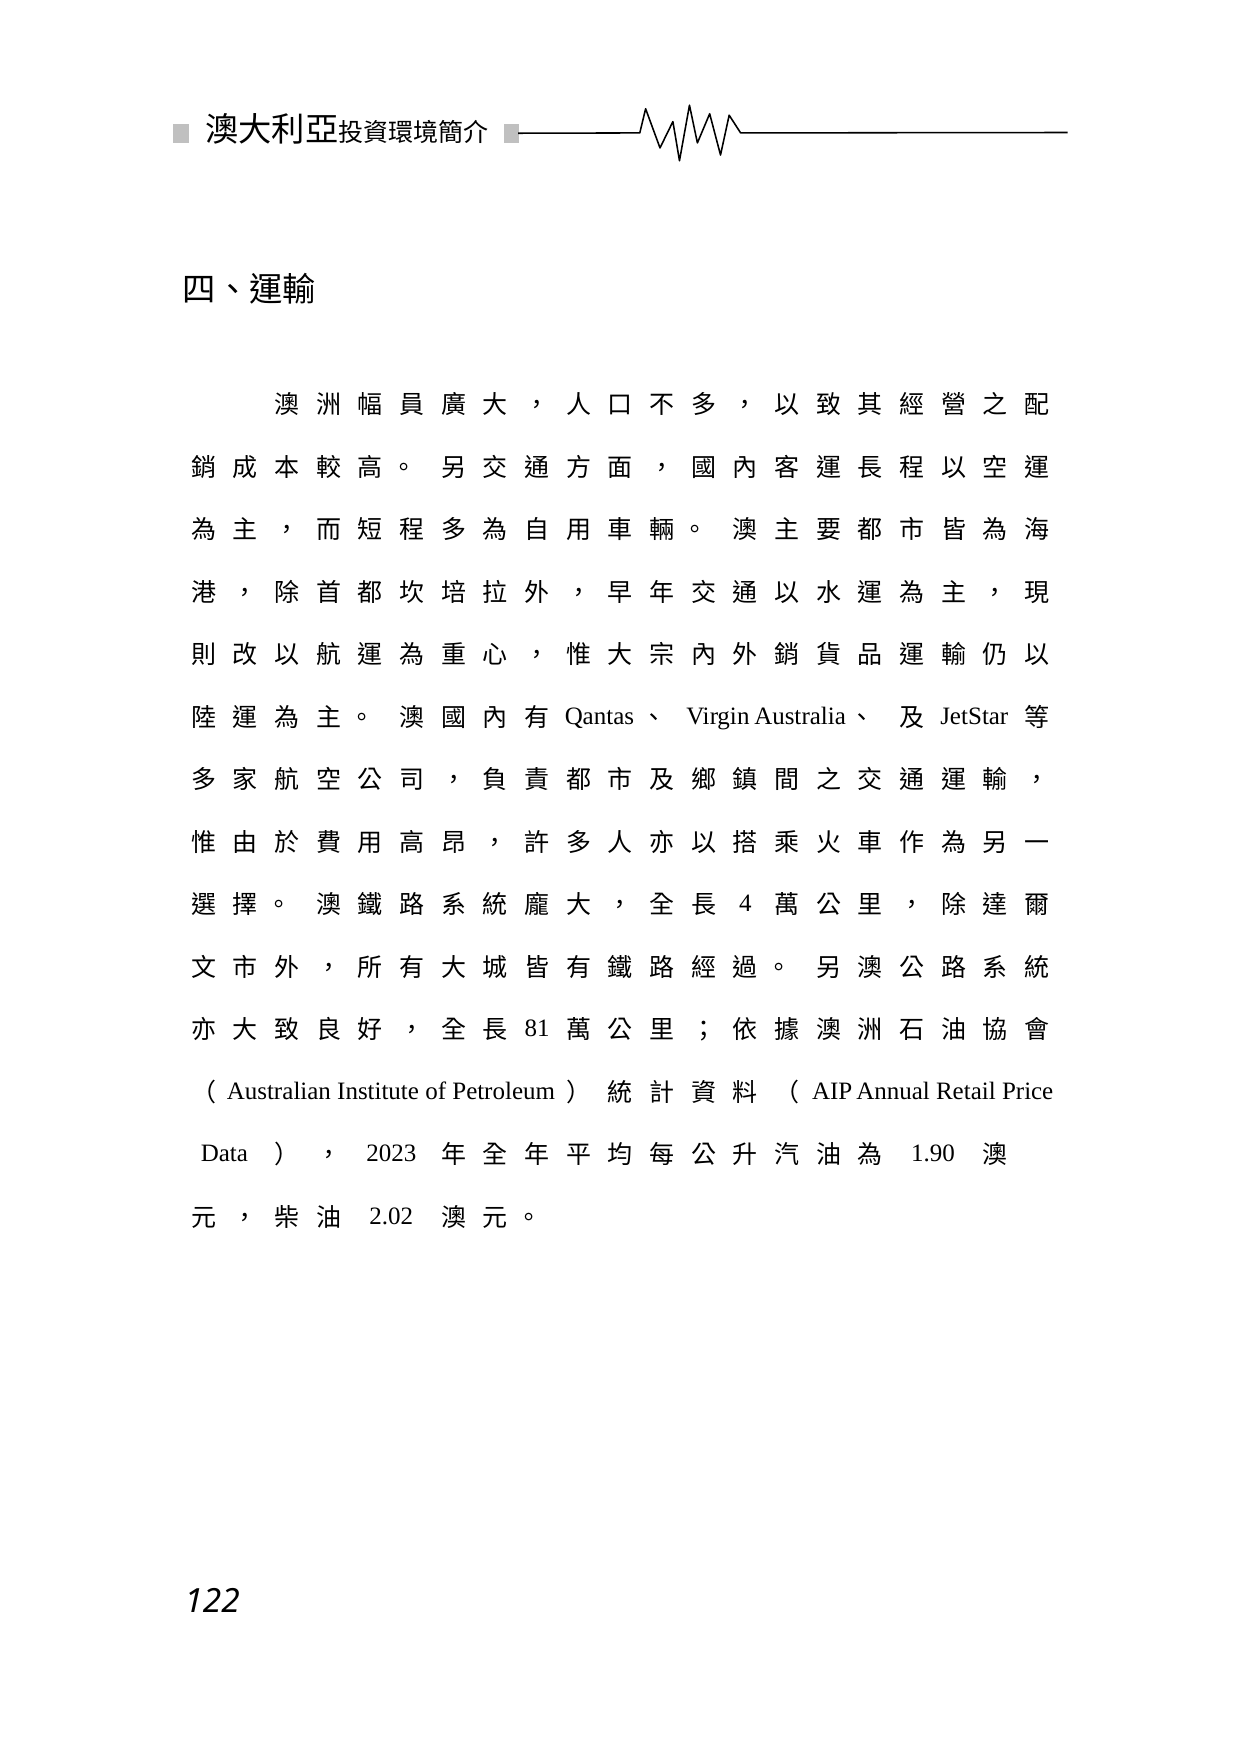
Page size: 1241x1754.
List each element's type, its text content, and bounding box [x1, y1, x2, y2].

text 澳洲幅員廣大，人口不多，以致其經營之配銷成本較高。另交通方面，國內客運長程以空運為主，而短程多為自用車輛。澳主要都市皆為海港，除首都坎培拉外，早年交通以水運為主，現則改以航運為重心，惟大宗內外銷貨品運輸仍以陸運為主。澳國內有Qantas、Virgin Australia、及JetStar等多家航空公司，負責都市及鄉鎮間之交通運輸，惟由於費用高昂，許多人亦以搭乘火車作為另一選擇。澳鐵路系統龐大，全長4萬公里，除達爾文市外，所有大城皆有鐵路經過。另澳公路系統亦大致良好，全長81萬公里；依據澳洲石油協會（Australian Institute of Petroleum）統計資料（AIP Annual Retail Price Data），2023年全年平均每公升汽油為1.90澳元，柴油2.02澳元。 [183, 361, 1058, 1236]
text 四、運輸 [183, 263, 1058, 311]
